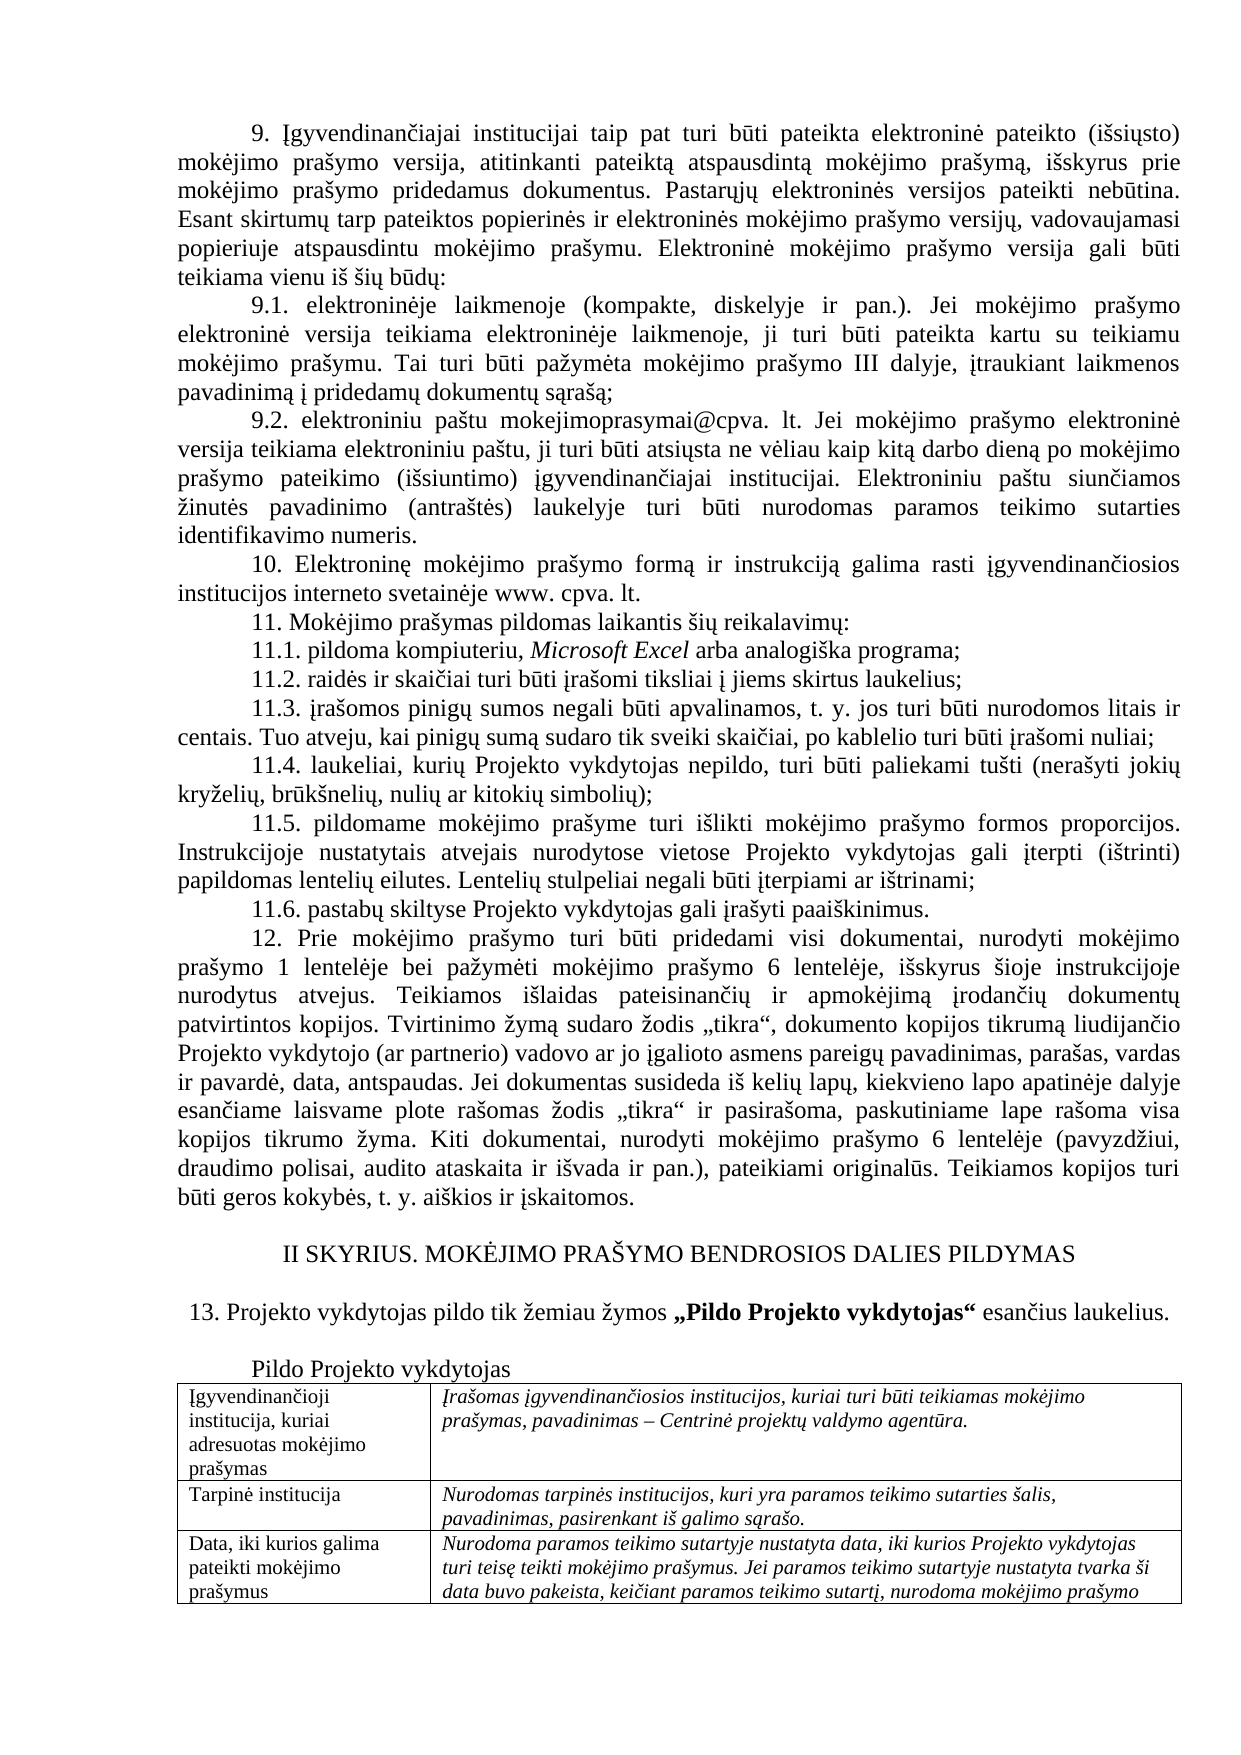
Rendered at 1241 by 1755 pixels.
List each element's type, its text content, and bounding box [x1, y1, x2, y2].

table_cell Data, iki kurios galima pateikti mokėjimo prašymus [178, 1531, 430, 1603]
text 9.2. elektroniniu paštu mokejimoprasymai@cpva. lt. Jei mokėjimo prašymo elektroninė versija teikiama elektroniniu paštu, ji turi būti atsiųsta ne vėliau kaip kitą darbo dieną po mokėjimo prašymo pateikimo (išsiuntimo) įgyvendinančiajai institucijai. Elektroniniu paštu siunčiamos žinutės pavadinimo (antraštės) laukelyje turi būti nurodomas paramos teikimo sutarties identifikavimo numeris. [177, 406, 1181, 549]
text 11. Mokėjimo prašymas pildomas laikantis šių reikalavimų: [177, 607, 1181, 636]
text 11.1. pildoma kompiuteriu, Microsoft Excel arba analogiška programa; [177, 636, 1181, 664]
text 11.3. įrašomos pinigų sumos negali būti apvalinamos, t. y. jos turi būti nurodomos litais ir centais. Tuo atveju, kai pinigų sumą sudaro tik sveiki skaičiai, po kablelio turi būti įrašomi nuliai; [177, 693, 1181, 751]
text 12. Prie mokėjimo prašymo turi būti pridedami visi dokumentai, nurodyti mokėjimo prašymo 1 lentelėje bei pažymėti mokėjimo prašymo 6 lentelėje, išskyrus šioje instrukcijoje nurodytus atvejus. Teikiamos išlaidas pateisinančių ir apmokėjimą įrodančių dokumentų patvirtintos kopijos. Tvirtinimo žymą sudaro žodis „tikra“, dokumento kopijos tikrumą liudijančio Projekto vykdytojo (ar partnerio) vadovo ar jo įgalioto asmens pareigų pavadinimas, parašas, vardas ir pavardė, data, antspaudas. Jei dokumentas susideda iš kelių lapų, kiekvieno lapo apatinėje dalyje esančiame laisvame plote rašomas žodis „tikra“ ir pasirašoma, paskutiniame lape rašoma visa kopijos tikrumo žyma. Kiti dokumentai, nurodyti mokėjimo prašymo 6 lentelėje (pavyzdžiui, draudimo polisai, audito ataskaita ir išvada ir pan.), pateikiami originalūs. Teikiamos kopijos turi būti geros kokybės, t. y. aiškios ir įskaitomos. [177, 923, 1181, 1211]
text 9.1. elektroninėje laikmenoje (kompakte, diskelyje ir pan.). Jei mokėjimo prašymo elektroninė versija teikiama elektroninėje laikmenoje, ji turi būti pateikta kartu su teikiamu mokėjimo prašymu. Tai turi būti pažymėta mokėjimo prašymo III dalyje, įtraukiant laikmenos pavadinimą į pridedamų dokumentų sąrašą; [177, 291, 1181, 406]
text 11.6. pastabų skiltyse Projekto vykdytojas gali įrašyti paaiškinimus. [177, 894, 1181, 923]
table_cell Nurodoma paramos teikimo sutartyje nustatyta data, iki kurios Projekto vykdytojas turi teisę teikti mokėjimo prašymus. Jei paramos teikimo sutartyje nustatyta tvarka ši data buvo pakeista, keičiant paramos teikimo sutartį, nurodoma mokėjimo prašymo [431, 1531, 1181, 1603]
table_cell Tarpinė institucija [178, 1481, 430, 1529]
text 11.2. raidės ir skaičiai turi būti įrašomi tiksliai į jiems skirtus laukelius; [177, 664, 1181, 693]
table_header Įgyvendinančioji institucija, kuriai adresuotas mokėjimo prašymas [178, 1384, 430, 1480]
text 11.4. laukeliai, kurių Projekto vykdytojas nepildo, turi būti paliekami tušti (nerašyti jokių kryželių, brūkšnelių, nulių ar kitokių simbolių); [177, 751, 1181, 808]
table_header Įrašomas įgyvendinančiosios institucijos, kuriai turi būti teikiamas mokėjimo prašymas, pavadinimas – Centrinė projektų valdymo agentūra. [431, 1384, 1181, 1480]
text 9. Įgyvendinančiajai institucijai taip pat turi būti pateikta elektroninė pateikto (išsiųsto) mokėjimo prašymo versija, atitinkanti pateiktą atspausdintą mokėjimo prašymą, išskyrus prie mokėjimo prašymo pridedamus dokumentus. Pastarųjų elektroninės versijos pateikti nebūtina. Esant skirtumų tarp pateiktos popierinės ir elektroninės mokėjimo prašymo versijų, vadovaujamasi popieriuje atspausdintu mokėjimo prašymu. Elektroninė mokėjimo prašymo versija gali būti teikiama vienu iš šių būdų: [177, 118, 1181, 291]
text 13. Projekto vykdytojas pildo tik žemiau žymos „Pildo Projekto vykdytojas“ esančius laukelius. [177, 1297, 1181, 1326]
text II SKYRIUS. MOKĖJIMO PRAŠYMO BENDROSIOS DALIES PILDYMAS [177, 1239, 1181, 1268]
table_cell Nurodomas tarpinės institucijos, kuri yra paramos teikimo sutarties šalis, pavadinimas, pasirenkant iš galimo sąrašo. [431, 1481, 1181, 1529]
text Pildo Projekto vykdytojas [177, 1354, 1181, 1383]
text 11.5. pildomame mokėjimo prašyme turi išlikti mokėjimo prašymo formos proporcijos. Instrukcijoje nustatytais atvejais nurodytose vietose Projekto vykdytojas gali įterpti (ištrinti) papildomas lentelių eilutes. Lentelių stulpeliai negali būti įterpiami ar ištrinami; [177, 808, 1181, 894]
text 10. Elektroninę mokėjimo prašymo formą ir instrukciją galima rasti įgyvendinančiosios institucijos interneto svetainėje www. cpva. lt. [177, 549, 1181, 607]
